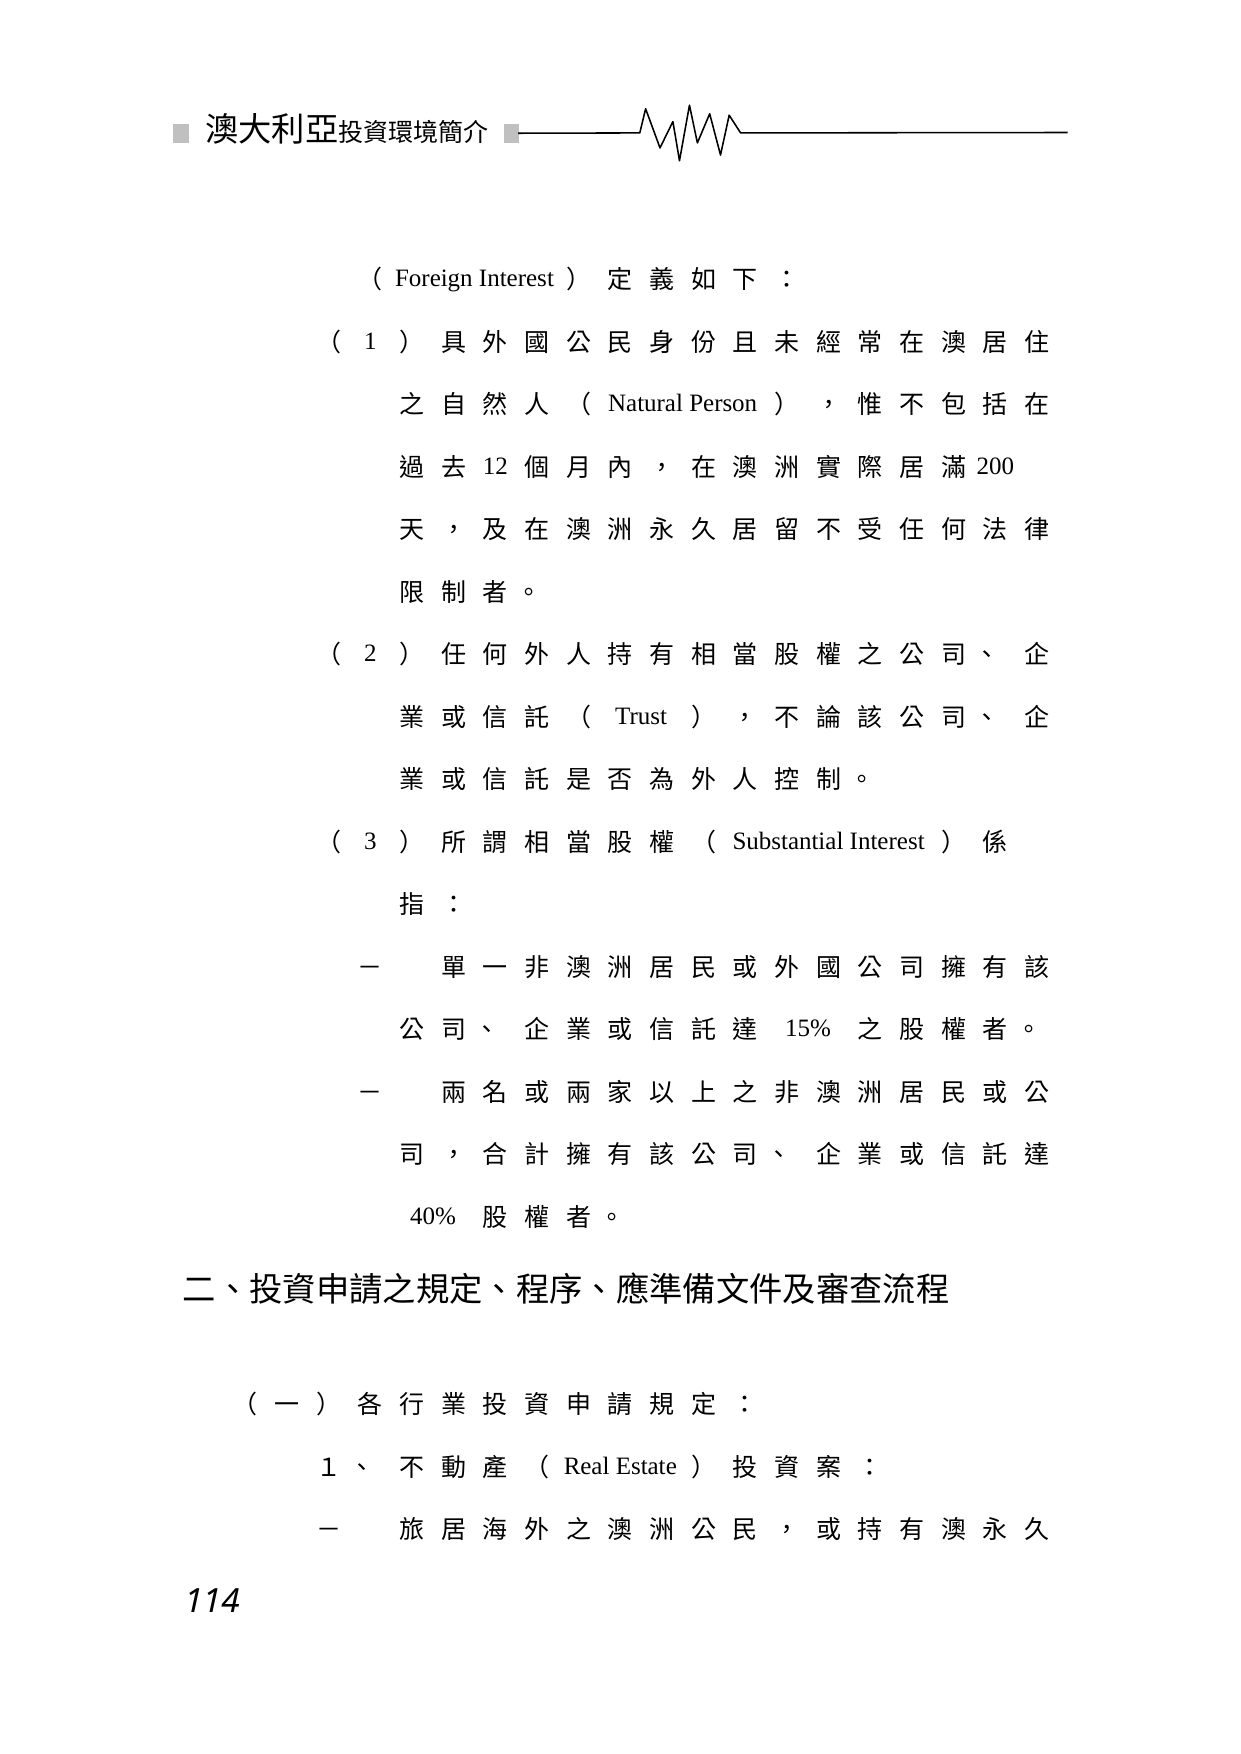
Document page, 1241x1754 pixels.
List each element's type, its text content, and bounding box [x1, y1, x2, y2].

text １、不動產（Real Estate）投資案： [281, 1424, 1058, 1486]
text （3）所謂相當股權（Substantial Interest）係指： [306, 799, 1058, 924]
text （2）任何外人持有相當股權之公司、企業或信託（Trust），不論該公司、企業或信託是否為外人控制。 [306, 611, 1058, 799]
text 二、投資申請之規定、程序、應準備文件及審查流程 [183, 1263, 1058, 1311]
text （一）各行業投資申請規定： [207, 1361, 1058, 1424]
text － 單一非澳洲居民或外國公司擁有該公司、企業或信託達15%之股權者。 [330, 924, 1058, 1049]
text － 兩名或兩家以上之非澳洲居民或公司，合計擁有該公司、企業或信託達40%股權者。 [330, 1049, 1058, 1236]
text － 旅居海外之澳洲公民，或持有澳永久 [306, 1486, 1058, 1549]
text （Foreign Interest）定義如下： [281, 236, 1058, 299]
text （1）具外國公民身份且未經常在澳居住之自然人（Natural Person），惟不包括在過去12個月內，在澳洲實際居滿200天，及在澳洲永久居留不受任何法律限制者。 [306, 299, 1058, 611]
